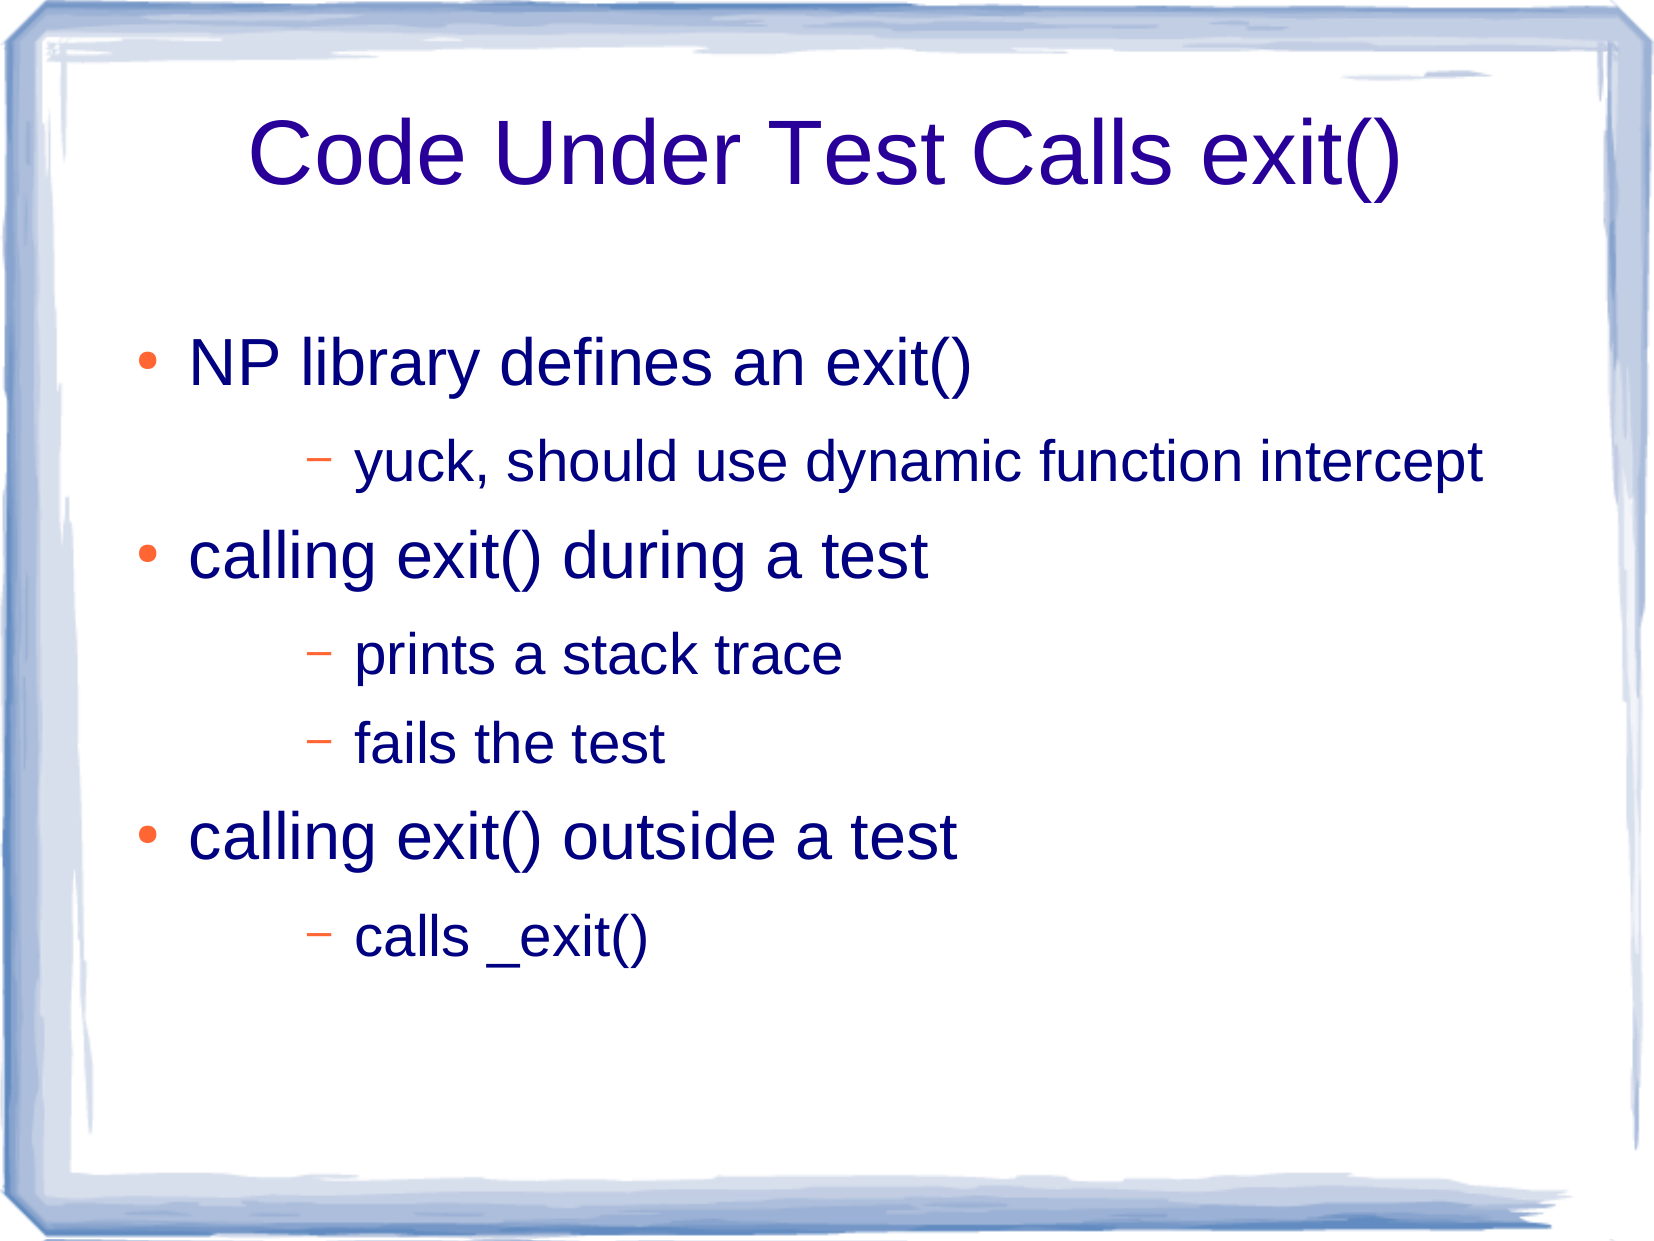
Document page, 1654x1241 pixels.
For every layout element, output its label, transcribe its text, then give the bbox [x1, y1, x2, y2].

list NP library defines an exit() yuck, should use dynamic function intercept calling exit() during a test prints a stack trace fails the test calling exit() outside a test calls _exit() [118, 324, 1571, 1129]
title Code Under Test Calls exit() [82, 56, 1571, 250]
picture [0, 0, 1654, 1241]
